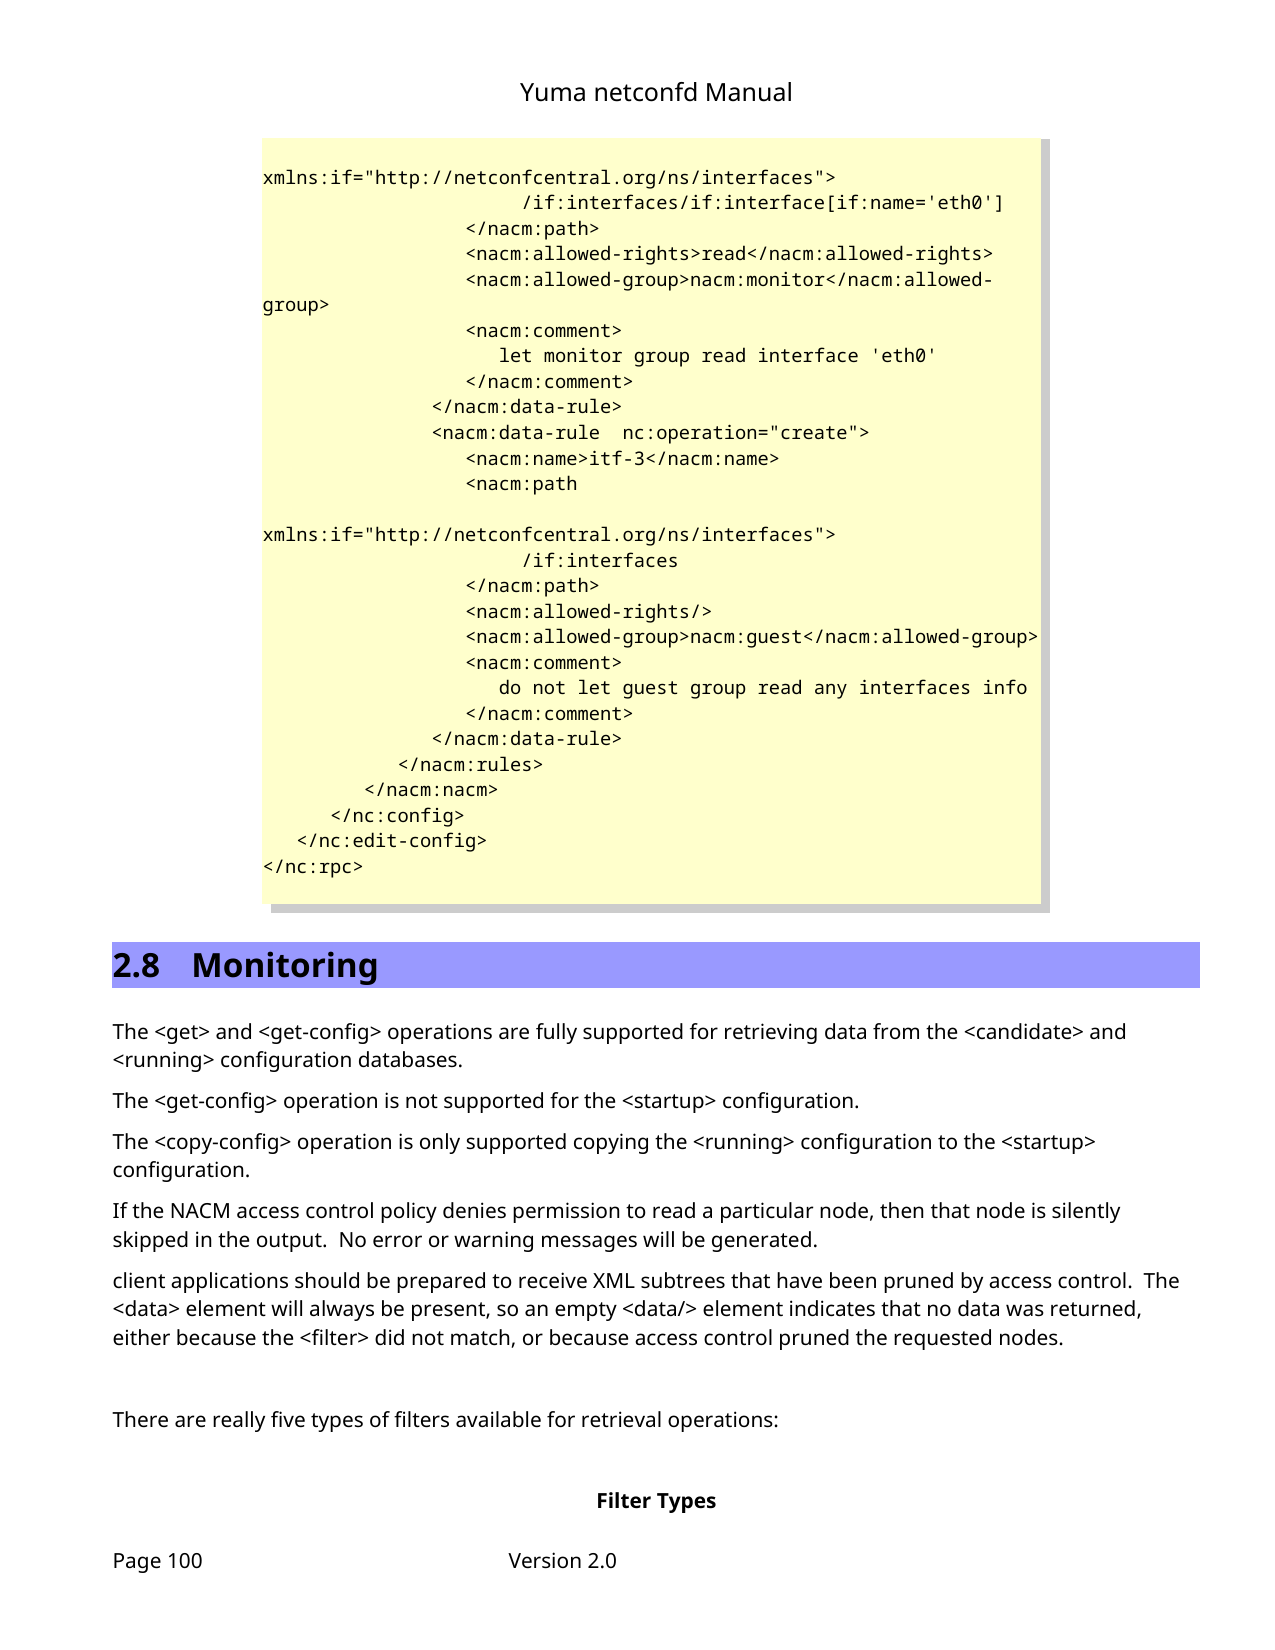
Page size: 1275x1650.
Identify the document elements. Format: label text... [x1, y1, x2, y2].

text </nc:rpc> [262, 853, 1041, 879]
text do not let guest group read any interfaces info [262, 674, 1041, 700]
subtitle Filter Types [127, 1487, 1185, 1515]
text <nacm:name>itf-3</nacm:name> [262, 445, 1041, 470]
text xmlns:if="http://netconfcentral.org/ns/interfaces"> [262, 138, 1041, 189]
text <nacm:comment> [262, 317, 1041, 343]
text client applications should be prepared to receive XML subtrees that have been pruned by access control. The <data> element will always be present, so an empty <data/> element indicates that no data was returned, either because the <filter> did not match, or because access control pruned the requested nodes. [112, 1266, 1200, 1351]
text The <get> and <get-config> operations are fully supported for retrieving data from the <candidate> and <running> configuration databases. [112, 1017, 1200, 1074]
text </nacm:path> [262, 572, 1041, 598]
text </nacm:path> [262, 215, 1041, 241]
text <nacm:allowed-rights>read</nacm:allowed-rights> [262, 241, 1041, 266]
subtitle Monitoring [112, 942, 1200, 988]
text </nacm:nacm> [262, 777, 1041, 802]
text <nacm:allowed-group>nacm:monitor</nacm:allowed-group> [262, 266, 1041, 317]
text </nacm:comment> [262, 368, 1041, 394]
text <nacm:allowed-rights/> [262, 598, 1041, 623]
text xmlns:if="http://netconfcentral.org/ns/interfaces"> [262, 496, 1041, 547]
text /if:interfaces [262, 547, 1041, 572]
text </nacm:data-rule> [262, 394, 1041, 419]
text <nacm:path [262, 470, 1041, 496]
text <nacm:allowed-group>nacm:guest</nacm:allowed-group> [262, 623, 1041, 649]
text </nc:edit-config> [262, 828, 1041, 853]
text /if:interfaces/if:interface[if:name='eth0'] [262, 189, 1041, 215]
text </nacm:comment> [262, 700, 1041, 726]
text </nacm:rules> [262, 751, 1041, 777]
text There are really five types of filters available for retrieval operations: [112, 1405, 1200, 1433]
text If the NACM access control policy denies permission to read a particular node, then that node is silently skipped in the output. No error or warning messages will be generated. [112, 1197, 1200, 1253]
text let monitor group read interface 'eth0' [262, 343, 1041, 368]
text The <get-config> operation is not supported for the <startup> configuration. [112, 1086, 1200, 1115]
text <nacm:comment> [262, 649, 1041, 674]
text </nacm:data-rule> [262, 726, 1041, 751]
text </nc:config> [262, 802, 1041, 828]
text <nacm:data-rule nc:operation="create"> [262, 419, 1041, 445]
text The <copy-config> operation is only supported copying the <running> configuration to the <startup> configuration. [112, 1127, 1200, 1184]
